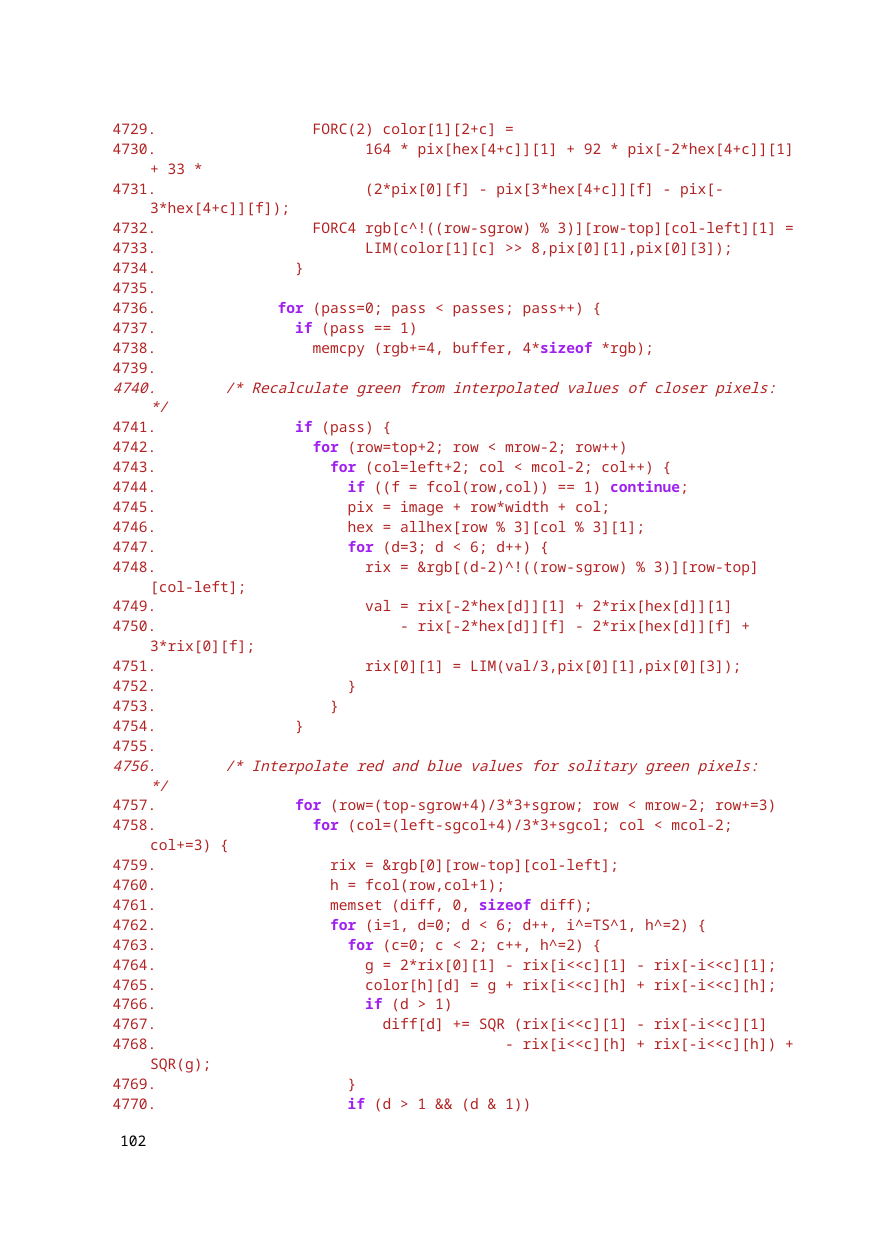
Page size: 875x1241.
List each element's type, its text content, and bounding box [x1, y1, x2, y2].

list FORC(2) color[1][2+c] = [112, 119, 799, 139]
list color[h][d] = g + rix[i<<c][h] + rix[-i<<c][h]; [112, 974, 799, 994]
list } [112, 696, 799, 716]
list pix = image + row*width + col; [112, 497, 799, 517]
list if (pass == 1) [112, 318, 799, 338]
list for (col=(left-sgcol+4)/3*3+sgcol; col < mcol-2; col+=3) { [112, 815, 799, 855]
list rix = &rgb[0][row-top][col-left]; [112, 855, 799, 875]
list if (d > 1) [112, 994, 799, 1014]
list (2*pix[0][f] - pix[3*hex[4+c]][f] - pix[-3*hex[4+c]][f]); [112, 178, 799, 218]
list for (row=(top-sgrow+4)/3*3+sgrow; row < mrow-2; row+=3) [112, 795, 799, 815]
list for (d=3; d < 6; d++) { [112, 537, 799, 556]
list } [112, 676, 799, 696]
list val = rix[-2*hex[d]][1] + 2*rix[hex[d]][1] [112, 596, 799, 616]
list for (row=top+2; row < mrow-2; row++) [112, 437, 799, 457]
list } [112, 1074, 799, 1094]
list if (d > 1 && (d & 1)) [112, 1094, 799, 1113]
list for (pass=0; pass < passes; pass++) { [112, 298, 799, 318]
list rix = &rgb[(d-2)^!((row-sgrow) % 3)][row-top][col-left]; [112, 556, 799, 596]
list for (c=0; c < 2; c++, h^=2) { [112, 934, 799, 954]
list - rix[i<<c][h] + rix[-i<<c][h]) + SQR(g); [112, 1034, 799, 1074]
list - rix[-2*hex[d]][f] - 2*rix[hex[d]][f] + 3*rix[0][f]; [112, 616, 799, 656]
list /* Recalculate green from interpolated values of closer pixels: */ [112, 377, 799, 417]
list g = 2*rix[0][1] - rix[i<<c][1] - rix[-i<<c][1]; [112, 954, 799, 974]
list } [112, 258, 799, 278]
list memset (diff, 0, sizeof diff); [112, 895, 799, 914]
list LIM(color[1][c] >> 8,pix[0][1],pix[0][3]); [112, 238, 799, 258]
list FORC4 rgb[c^!((row-sgrow) % 3)][row-top][col-left][1] = [112, 218, 799, 238]
list memcpy (rgb+=4, buffer, 4*sizeof *rgb); [112, 338, 799, 357]
list } [112, 716, 799, 736]
list if (pass) { [112, 417, 799, 437]
list hex = allhex[row % 3][col % 3][1]; [112, 517, 799, 537]
list diff[d] += SQR (rix[i<<c][1] - rix[-i<<c][1] [112, 1014, 799, 1034]
list /* Interpolate red and blue values for solitary green pixels: */ [112, 755, 799, 795]
list rix[0][1] = LIM(val/3,pix[0][1],pix[0][3]); [112, 656, 799, 676]
list for (col=left+2; col < mcol-2; col++) { [112, 457, 799, 477]
list h = fcol(row,col+1); [112, 875, 799, 895]
list for (i=1, d=0; d < 6; d++, i^=TS^1, h^=2) { [112, 914, 799, 934]
list 164 * pix[hex[4+c]][1] + 92 * pix[-2*hex[4+c]][1] + 33 * [112, 139, 799, 178]
list if ((f = fcol(row,col)) == 1) continue; [112, 477, 799, 497]
